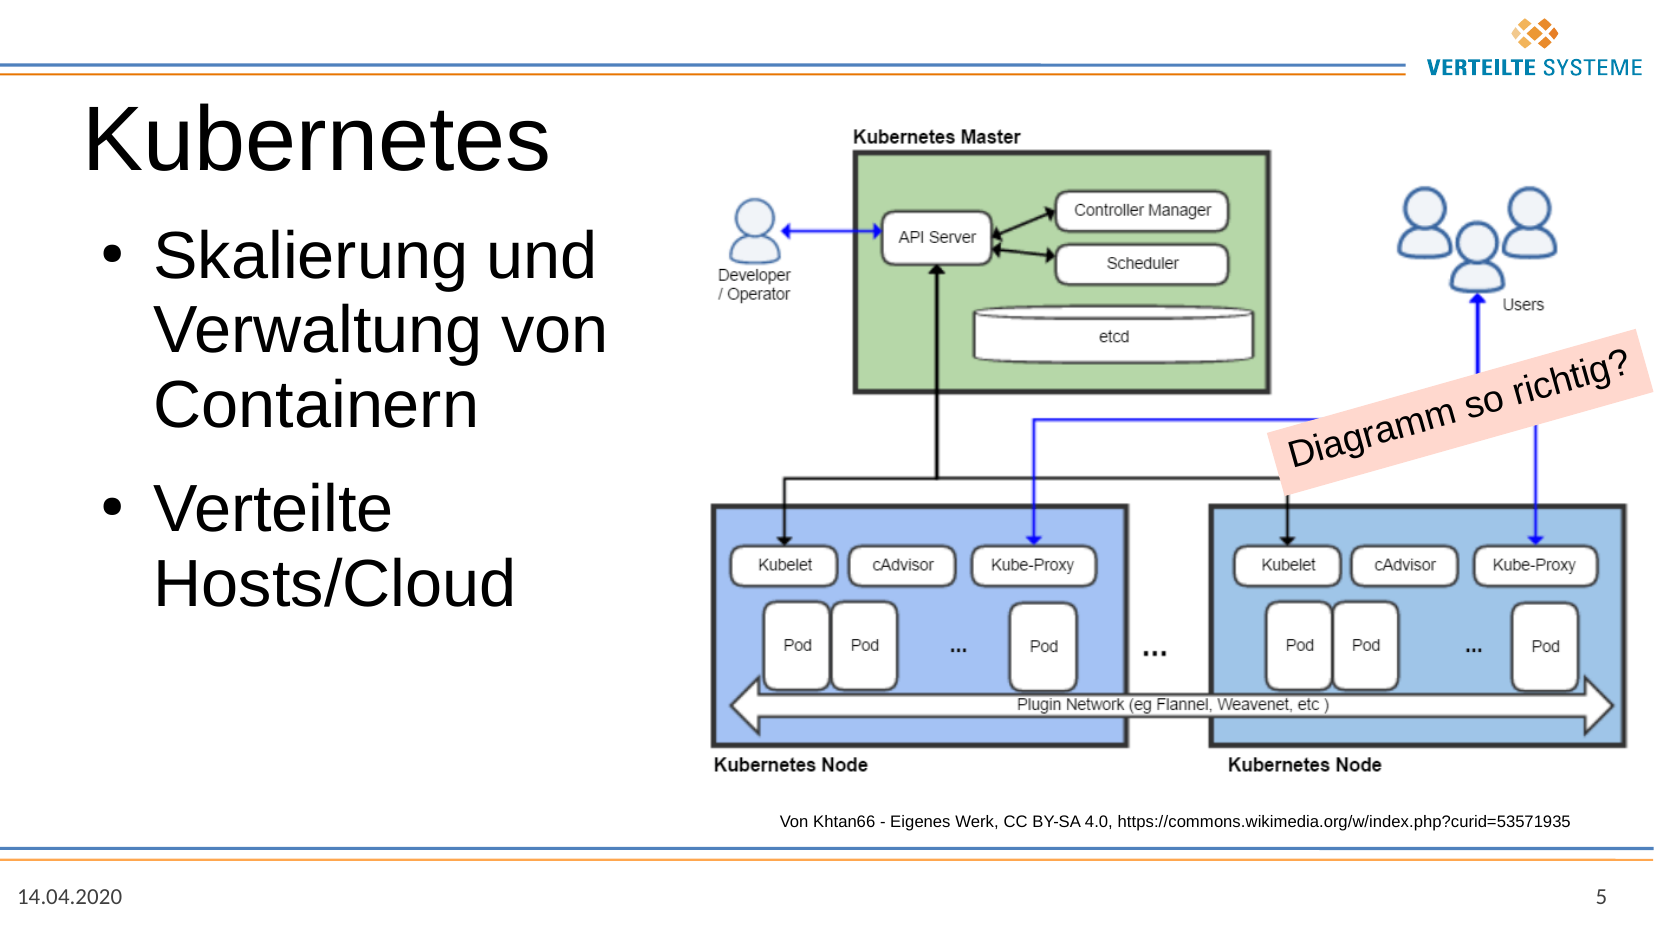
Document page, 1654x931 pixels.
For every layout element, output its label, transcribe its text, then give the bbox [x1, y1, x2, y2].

text_box Diagramm so richtig? [1266, 328, 1654, 497]
title Kubernetes [82, 60, 650, 216]
picture [650, 94, 1654, 839]
list Skalierung und Verwaltung von Containern Verteilte Hosts/Cloud [82, 217, 650, 758]
